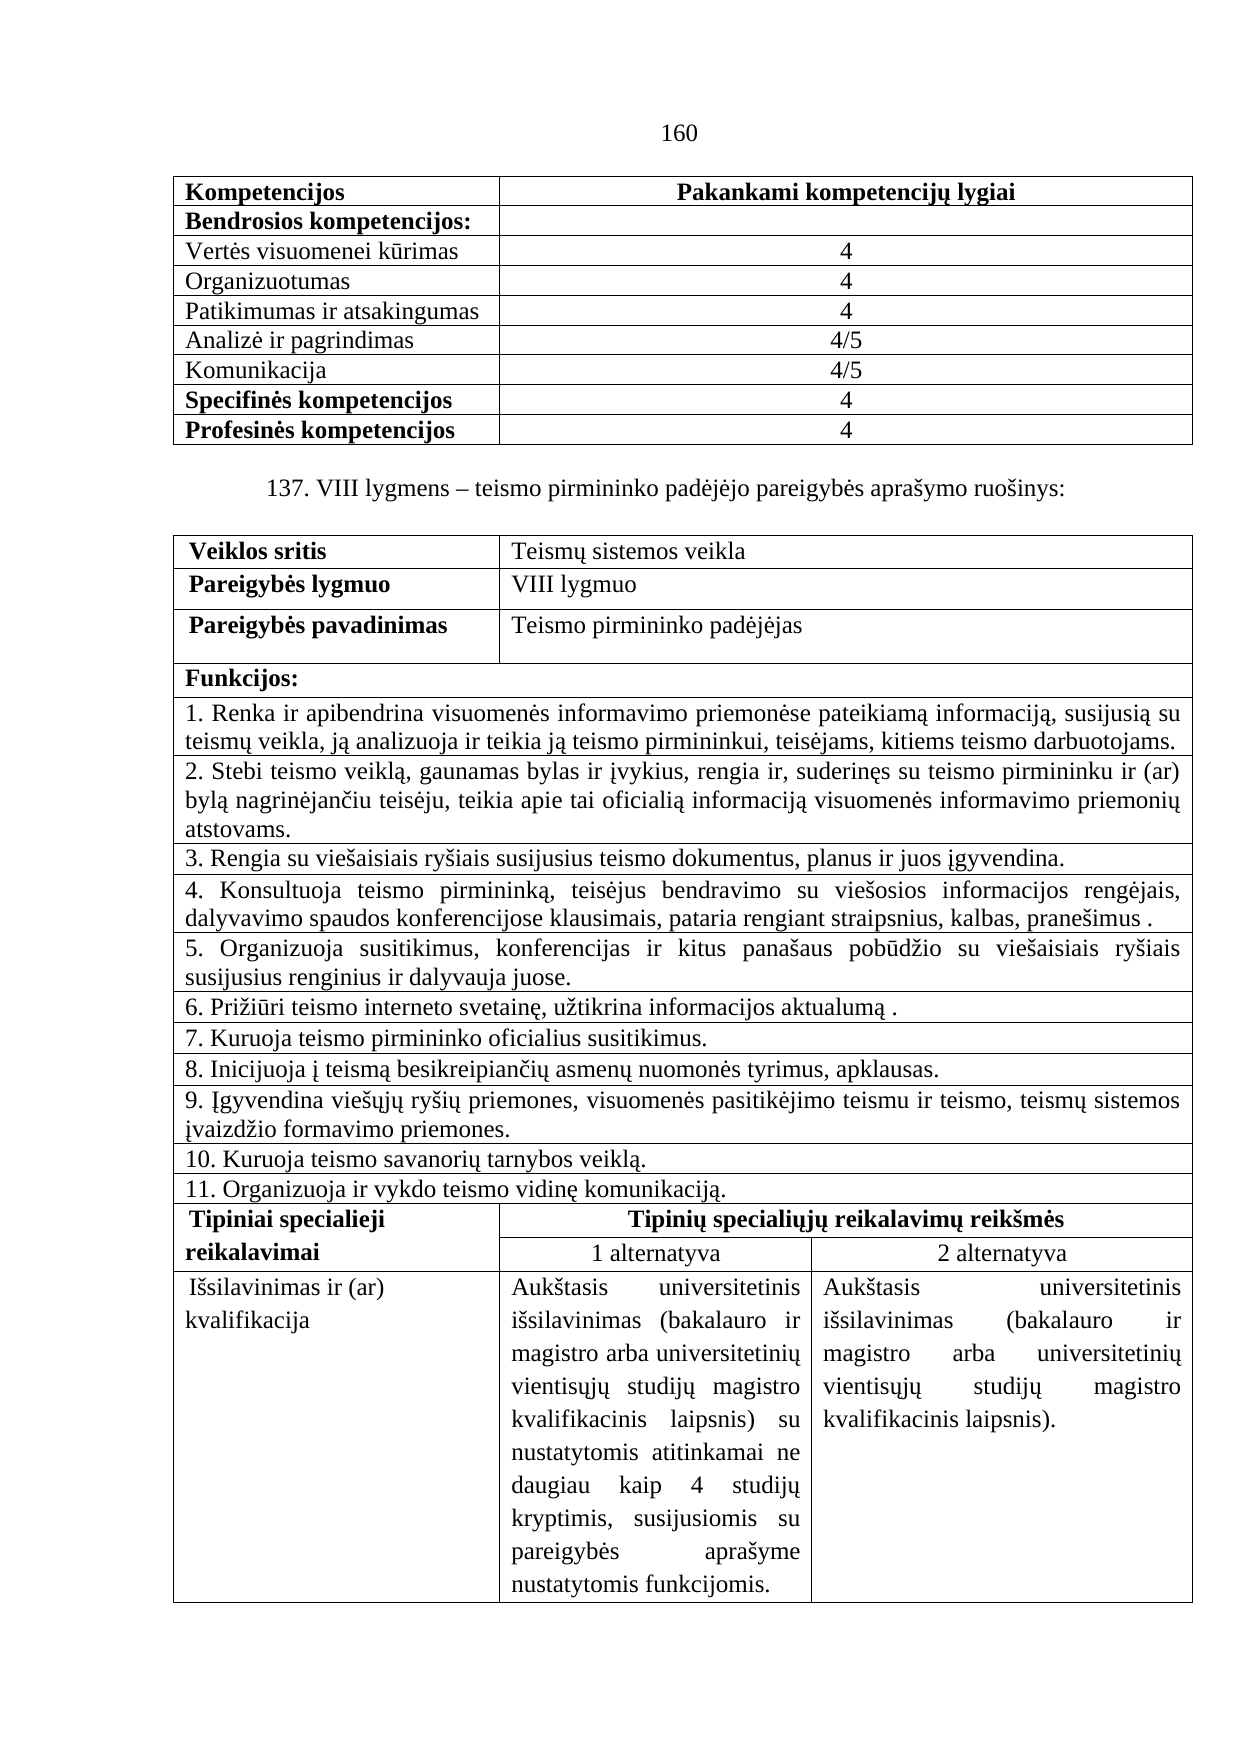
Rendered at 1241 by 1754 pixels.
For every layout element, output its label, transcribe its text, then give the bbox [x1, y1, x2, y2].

table_cell 2. Stebi teismo veiklą, gaunamas bylas ir įvykius, rengia ir, suderinęs su teismo pirmininku ir (ar) bylą nagrinėjančiu teisėju, teikia apie tai oficialią informaciją visuomenės informavimo priemonių atstovams. [174, 756, 1192, 842]
table_cell 4 [500, 415, 1192, 444]
table_cell Aukštasis universitetinis išsilavinimas (bakalauro ir magistro arba universitetinių vientisųjų studijų magistro kvalifikacinis laipsnis). [812, 1272, 1192, 1602]
table_cell 4 [500, 385, 1192, 414]
table_cell Tipinių specialiųjų reikalavimų reikšmės [500, 1204, 1192, 1237]
table_cell Komunikacija [174, 355, 499, 384]
table_cell Bendrosios kompetencijos: [174, 206, 499, 235]
table_cell Tipiniai specialieji reikalavimai [174, 1204, 499, 1271]
table_cell 4 [500, 296, 1192, 324]
table_cell Pareigybės lygmuo [174, 569, 499, 609]
table_header Veiklos sritis [174, 536, 499, 568]
table_cell Patikimumas ir atsakingumas [174, 296, 499, 324]
table_cell Profesinės kompetencijos [174, 415, 499, 444]
table_cell Pakankami kompetencijų lygiai [500, 177, 1192, 205]
table_cell VIII lygmuo [500, 569, 1192, 609]
text 137. VIII lygmens – teismo pirmininko padėjėjo pareigybės aprašymo ruošinys: [177, 473, 1181, 502]
table_cell 6. Prižiūri teismo interneto svetainę, užtikrina informacijos aktualumą . [174, 992, 1192, 1022]
table_cell 5. Organizuoja susitikimus, konferencijas ir kitus panašaus pobūdžio su viešaisiais ryšiais susijusius renginius ir dalyvauja juose. [174, 933, 1192, 991]
table_cell Teismo pirmininko padėjėjas [500, 610, 1192, 662]
table_cell Kompetencijos [174, 177, 499, 205]
table_cell 4/5 [500, 355, 1192, 384]
table_cell Išsilavinimas ir (ar) kvalifikacija [174, 1272, 499, 1602]
table_cell 1 alternatyva [500, 1238, 811, 1271]
table_cell 1. Renka ir apibendrina visuomenės informavimo priemonėse pateikiamą informaciją, susijusią su teismų veikla, ją analizuoja ir teikia ją teismo pirmininkui, teisėjams, kitiems teismo darbuotojams. [174, 698, 1192, 755]
table_cell 3. Rengia su viešaisiais ryšiais susijusius teismo dokumentus, planus ir juos įgyvendina. [174, 844, 1192, 874]
table_cell Funkcijos: [174, 664, 1192, 697]
table_cell Analizė ir pagrindimas [174, 326, 499, 354]
table_cell Vertės visuomenei kūrimas [174, 236, 499, 265]
table_cell [500, 206, 1192, 235]
table_cell 4/5 [500, 326, 1192, 354]
table_header Teismų sistemos veikla [500, 536, 1192, 568]
table_cell 4 [500, 266, 1192, 295]
table_cell 10. Kuruoja teismo savanorių tarnybos veiklą. [174, 1144, 1192, 1173]
table_cell Specifinės kompetencijos [174, 385, 499, 414]
table_cell 4 [500, 236, 1192, 265]
table_cell 4. Konsultuoja teismo pirmininką, teisėjus bendravimo su viešosios informacijos rengėjais, dalyvavimo spaudos konferencijose klausimais, pataria rengiant straipsnius, kalbas, pranešimus . [174, 875, 1192, 932]
table_cell 7. Kuruoja teismo pirmininko oficialius susitikimus. [174, 1023, 1192, 1053]
table_cell 8. Inicijuoja į teismą besikreipiančių asmenų nuomonės tyrimus, apklausas. [174, 1054, 1192, 1084]
table_cell Organizuotumas [174, 266, 499, 295]
table_cell Pareigybės pavadinimas [174, 610, 499, 662]
table_cell 9. Įgyvendina viešųjų ryšių priemones, visuomenės pasitikėjimo teismu ir teismo, teismų sistemos įvaizdžio formavimo priemones. [174, 1086, 1192, 1143]
table_cell 2 alternatyva [812, 1238, 1192, 1271]
table_cell Aukštasis universitetinis išsilavinimas (bakalauro ir magistro arba universitetinių vientisųjų studijų magistro kvalifikacinis laipsnis) su nustatytomis atitinkamai ne daugiau kaip 4 studijų kryptimis, susijusiomis su pareigybės aprašyme nustatytomis funkcijomis. [500, 1272, 811, 1602]
table_cell 11. Organizuoja ir vykdo teismo vidinę komunikaciją. [174, 1174, 1192, 1203]
